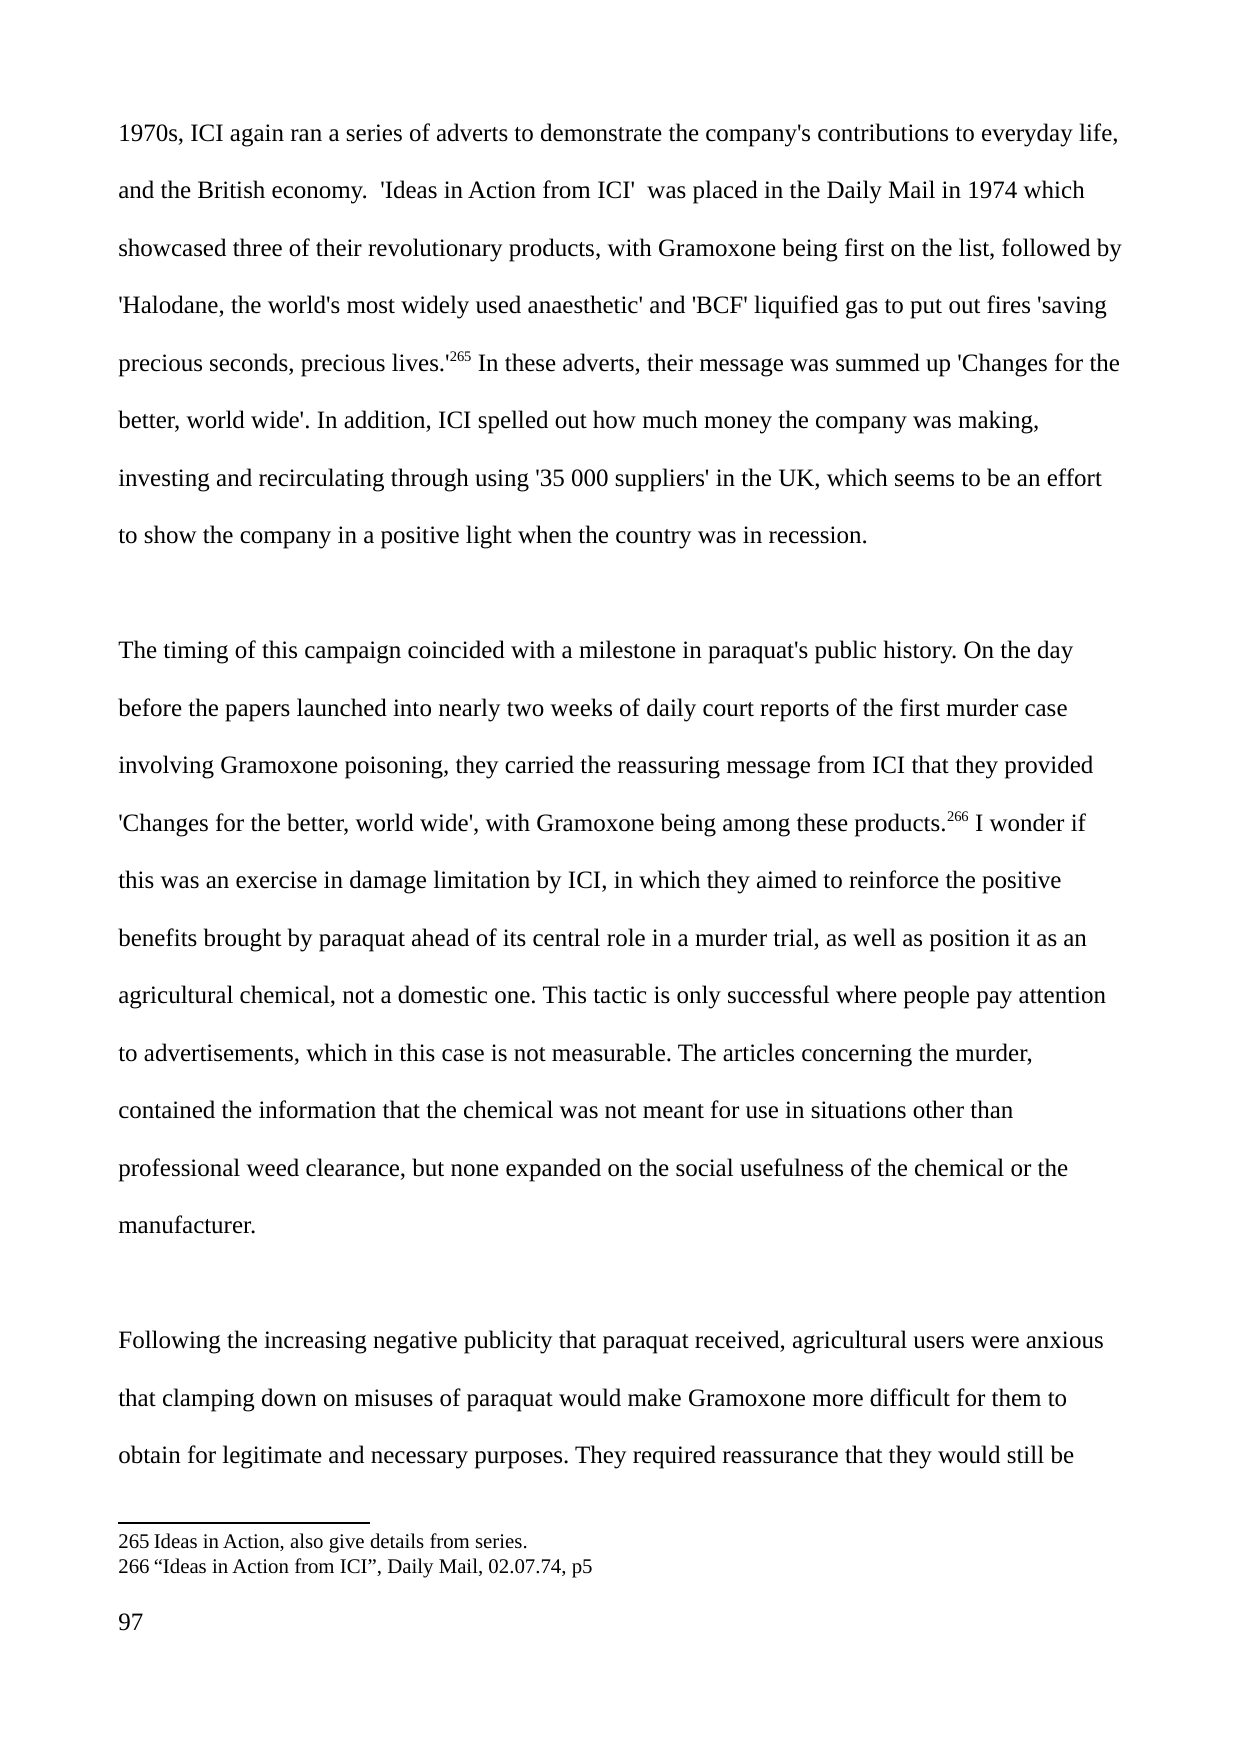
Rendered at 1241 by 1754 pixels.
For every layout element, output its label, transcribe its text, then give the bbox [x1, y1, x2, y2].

text Following the increasing negative publicity that paraquat received, agricultural users were anxious that clamping down on misuses of paraquat would make Gramoxone more difficult for them to obtain for legitimate and necessary purposes. They required reassurance that they would still be [118, 1326, 1122, 1469]
text The timing of this campaign coincided with a milestone in paraquat's public history. On the day before the papers launched into nearly two weeks of daily court reports of the first murder case involving Gramoxone poisoning, they carried the reassuring message from ICI that they provided 'Changes for the better, world wide', with Gramoxone being among these products. I wonder if this was an exercise in damage limitation by ICI, in which they aimed to reinforce the positive benefits brought by paraquat ahead of its central role in a murder trial, as well as position it as an agricultural chemical, not a domestic one. This tactic is only successful where people pay attention to advertisements, which in this case is not measurable. The articles concerning the murder, contained the information that the chemical was not meant for use in situations other than professional weed clearance, but none expanded on the social usefulness of the chemical or the manufacturer. [118, 636, 1122, 1239]
text Ideas in Action, also give details from series. [118, 1529, 1122, 1553]
text “Ideas in Action from ICI”, Daily Mail, 02.07.74, p5 [118, 1553, 1122, 1578]
text 1970s, ICI again ran a series of adverts to demonstrate the company's contributions to everyday life, and the British economy. 'Ideas in Action from ICI' was placed in the Daily Mail in 1974 which showcased three of their revolutionary products, with Gramoxone being first on the list, followed by 'Halodane, the world's most widely used anaesthetic' and 'BCF' liquified gas to put out fires 'saving precious seconds, precious lives.' In these adverts, their message was summed up 'Changes for the better, world wide'. In addition, ICI spelled out how much money the company was making, investing and recirculating through using '35 000 suppliers' in the UK, which seems to be an effort to show the company in a positive light when the country was in recession. [118, 118, 1122, 549]
